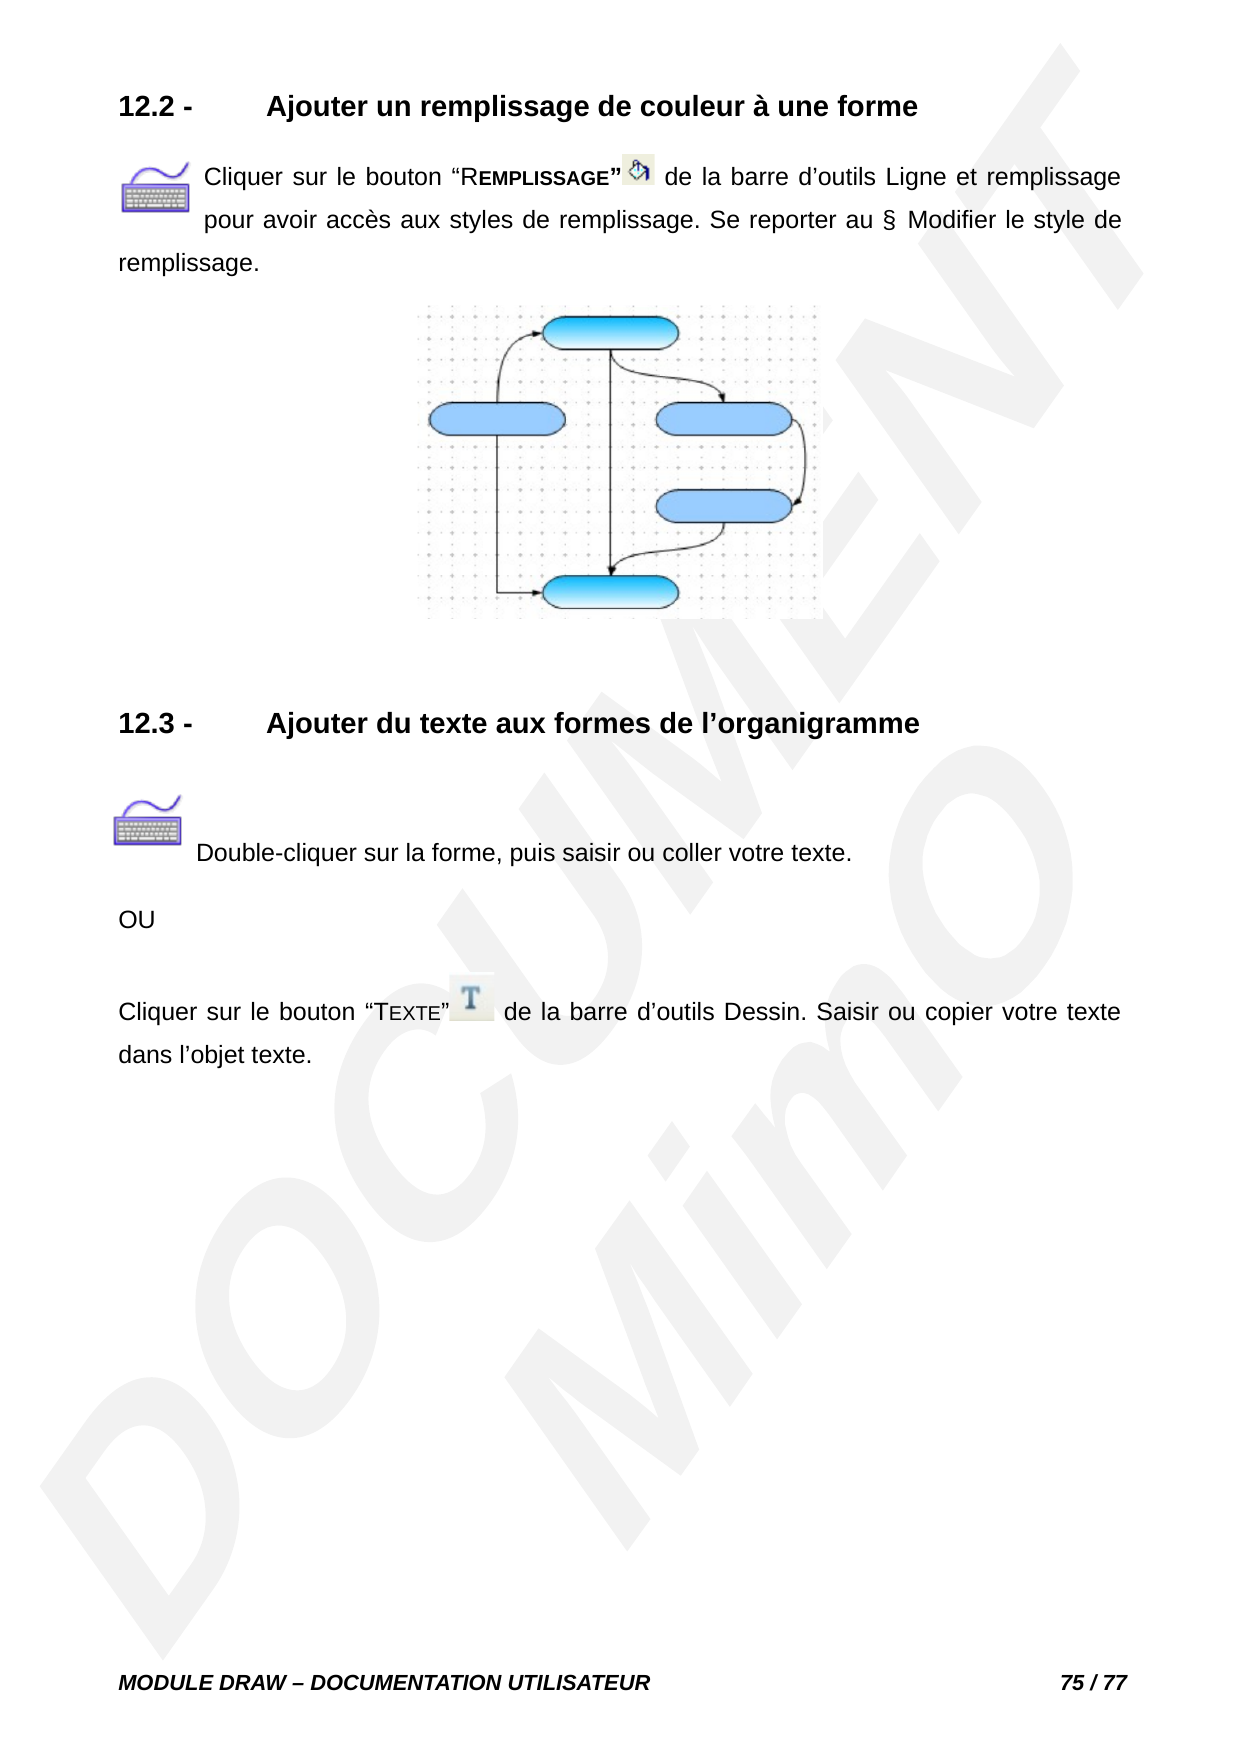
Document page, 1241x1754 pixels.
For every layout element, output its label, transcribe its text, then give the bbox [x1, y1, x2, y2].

picture [622, 154, 655, 185]
picture [449, 972, 495, 1021]
text Cliquer sur le bouton “Remplissage” de la barre d’outils Ligne et remplissage pour avoir accès aux styles de remplissage. Se reporter au § Modifier le style de remplissage. [118, 226, 1122, 277]
picture [117, 150, 192, 226]
text OU [118, 905, 1122, 934]
text Cliquer sur le bouton “Texte” de la barre d’outils Dessin. Saisir ou copier votre texte dans l’objet texte. [118, 972, 1122, 1069]
subtitle Ajouter un remplissage de couleur à une forme [118, 88, 1122, 122]
subtitle Ajouter du texte aux formes de l’organigramme [118, 706, 1122, 740]
picture [109, 783, 184, 859]
text Double-cliquer sur la forme, puis saisir ou coller votre texte. [118, 838, 1122, 867]
picture [417, 305, 823, 619]
